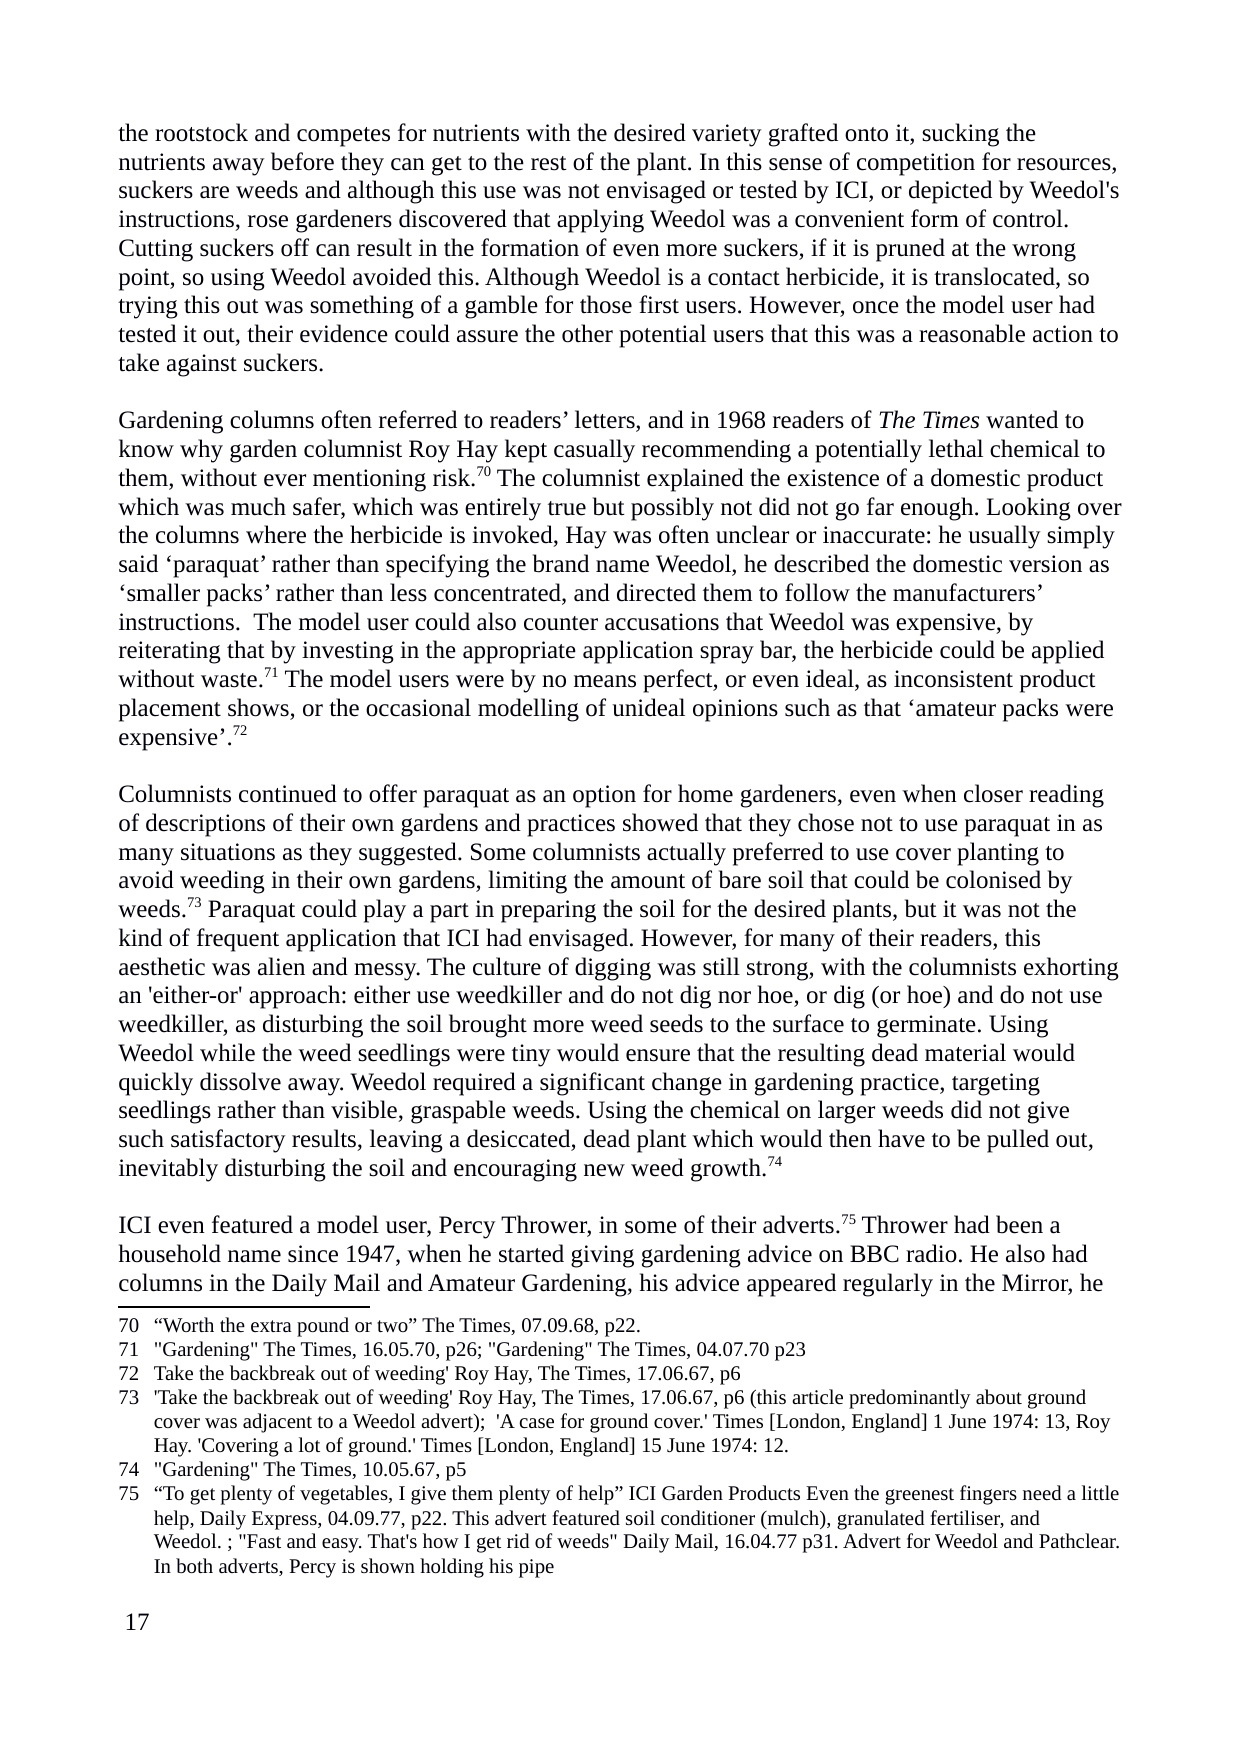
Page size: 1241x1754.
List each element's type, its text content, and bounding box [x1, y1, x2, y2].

text "Gardening" The Times, 10.05.67, p5 [118, 1457, 1122, 1481]
text "Gardening" The Times, 16.05.70, p26; "Gardening" The Times, 04.07.70 p23 [118, 1337, 1122, 1361]
text “To get plenty of vegetables, I give them plenty of help” ICI Garden Products Even the greenest fingers need a little help, Daily Express, 04.09.77, p22. This advert featured soil conditioner (mulch), granulated fertiliser, and Weedol. ; "Fast and easy. That's how I get rid of weeds" Daily Mail, 16.04.77 p31. Advert for Weedol and Pathclear. In both adverts, Percy is shown holding his pipe [118, 1481, 1122, 1578]
text Columnists continued to offer paraquat as an option for home gardeners, even when closer reading of descriptions of their own gardens and practices showed that they chose not to use paraquat in as many situations as they suggested. Some columnists actually preferred to use cover planting to avoid weeding in their own gardens, limiting the amount of bare soil that could be colonised by weeds. Paraquat could play a part in preparing the soil for the desired plants, but it was not the kind of frequent application that ICI had envisaged. However, for many of their readers, this aesthetic was alien and messy. The culture of digging was still strong, with the columnists exhorting an 'either-or' approach: either use weedkiller and do not dig nor hoe, or dig (or hoe) and do not use weedkiller, as disturbing the soil brought more weed seeds to the surface to germinate. Using Weedol while the weed seedlings were tiny would ensure that the resulting dead material would quickly dissolve away. Weedol required a significant change in gardening practice, targeting seedlings rather than visible, graspable weeds. Using the chemical on larger weeds did not give such satisfactory results, leaving a desiccated, dead plant which would then have to be pulled out, inevitably disturbing the soil and encouraging new weed growth. [118, 779, 1122, 1182]
text 'Take the backbreak out of weeding' Roy Hay, The Times, 17.06.67, p6 (this article predominantly about ground cover was adjacent to a Weedol advert); 'A case for ground cover.' Times [London, England] 1 June 1974: 13, Roy Hay. 'Covering a lot of ground.' Times [London, England] 15 June 1974: 12. [118, 1385, 1122, 1457]
text ICI even featured a model user, Percy Thrower, in some of their adverts. Thrower had been a household name since 1947, when he started giving gardening advice on BBC radio. He also had columns in the Daily Mail and Amateur Gardening, his advice appeared regularly in the Mirror, he [118, 1211, 1122, 1297]
text the rootstock and competes for nutrients with the desired variety grafted onto it, sucking the nutrients away before they can get to the rest of the plant. In this sense of competition for resources, suckers are weeds and although this use was not envisaged or tested by ICI, or depicted by Weedol's instructions, rose gardeners discovered that applying Weedol was a convenient form of control. Cutting suckers off can result in the formation of even more suckers, if it is pruned at the wrong point, so using Weedol avoided this. Although Weedol is a contact herbicide, it is translocated, so trying this out was something of a gamble for those first users. However, once the model user had tested it out, their evidence could assure the other potential users that this was a reasonable action to take against suckers. [118, 118, 1122, 377]
text Gardening columns often referred to readers’ letters, and in 1968 readers of The Times wanted to know why garden columnist Roy Hay kept casually recommending a potentially lethal chemical to them, without ever mentioning risk. The columnist explained the existence of a domestic product which was much safer, which was entirely true but possibly not did not go far enough. Looking over the columns where the herbicide is invoked, Hay was often unclear or inaccurate: he usually simply said ‘paraquat’ rather than specifying the brand name Weedol, he described the domestic version as ‘smaller packs’ rather than less concentrated, and directed them to follow the manufacturers’ instructions. The model user could also counter accusations that Weedol was expensive, by reiterating that by investing in the appropriate application spray bar, the herbicide could be applied without waste. The model users were by no means perfect, or even ideal, as inconsistent product placement shows, or the occasional modelling of unideal opinions such as that ‘amateur packs were expensive’. [118, 406, 1122, 751]
text “Worth the extra pound or two” The Times, 07.09.68, p22. [118, 1313, 1122, 1337]
text Take the backbreak out of weeding' Roy Hay, The Times, 17.06.67, p6 [118, 1361, 1122, 1385]
